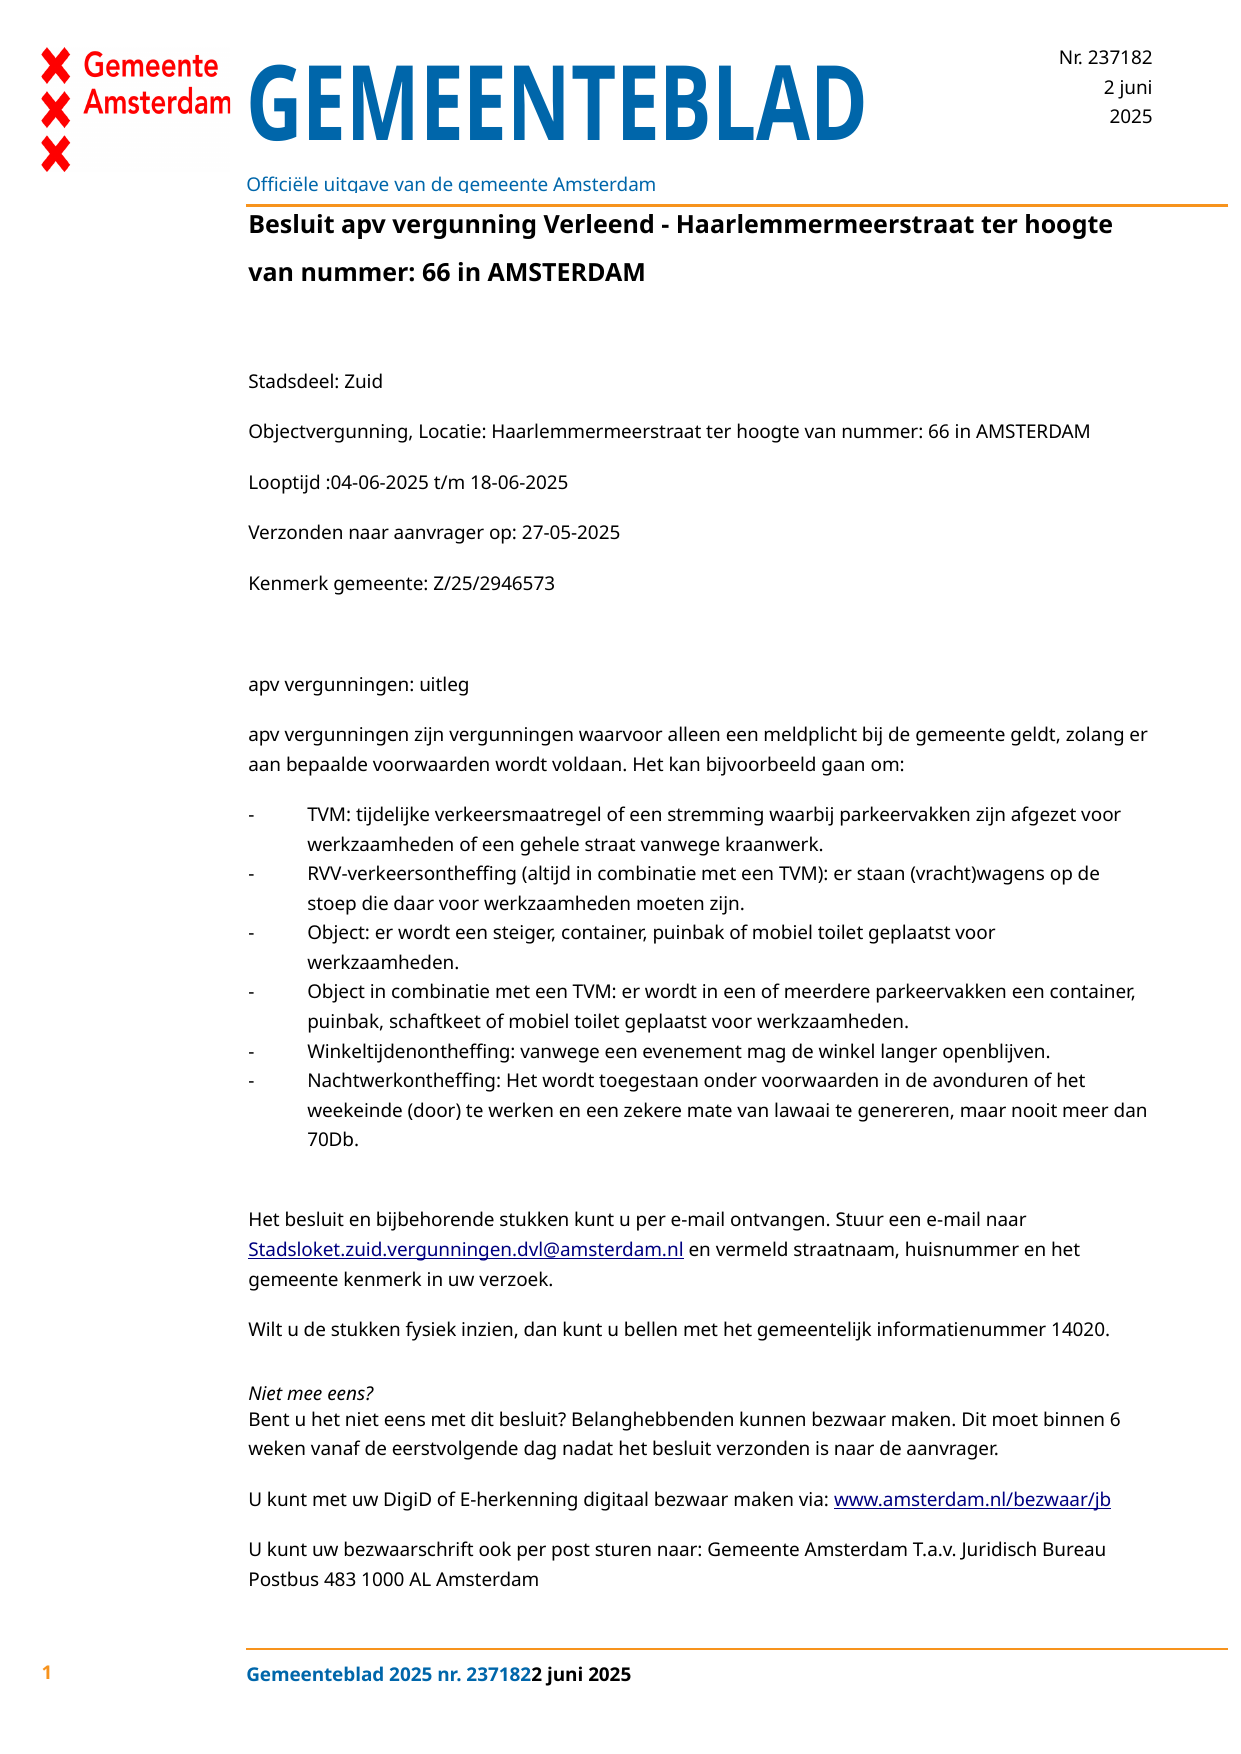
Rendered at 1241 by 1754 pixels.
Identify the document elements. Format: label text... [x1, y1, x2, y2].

text U kunt uw bezwaarschrift ook per post sturen naar: Gemeente Amsterdam T.a.v. Juridisch Bureau Postbus 483 1000 AL Amsterdam [248, 1536, 1152, 1592]
list Winkeltijdenontheffing: vanwege een evenement mag de winkel langer openblijven. [248, 1038, 1152, 1064]
text Stadsdeel: Zuid [248, 368, 1152, 394]
list Object: er wordt een steiger, container, puinbak of mobiel toilet geplaatst voor werkzaamheden. [248, 919, 1152, 975]
list Nachtwerkontheffing: Het wordt toegestaan onder voorwaarden in de avonduren of het weekeinde (door) te werken en een zekere mate van lawaai te genereren, maar nooit meer dan 70Db. [248, 1067, 1152, 1152]
text Wilt u de stukken fysiek inzien, dan kunt u bellen met het gemeentelijk informatienummer 14020. [248, 1316, 1152, 1342]
list TVM: tijdelijke verkeersmaatregel of een stremming waarbij parkeervakken zijn afgezet voor werkzaamheden of een gehele straat vanwege kraanwerk. [248, 801, 1152, 857]
text apv vergunningen: uitleg [248, 671, 1152, 697]
text Objectvergunning, Locatie: Haarlemmermeerstraat ter hoogte van nummer: 66 in AMSTERDAM [248, 419, 1152, 444]
text Verzonden naar aanvrager op: 27-05-2025 [248, 519, 1152, 545]
text Bent u het niet eens met dit besluit? Belanghebbenden kunnen bezwaar maken. Dit moet binnen 6 weken vanaf de eerstvolgende dag nadat het besluit verzonden is naar de aanvrager. [248, 1406, 1152, 1461]
text apv vergunningen zijn vergunningen waarvoor alleen een meldplicht bij de gemeente geldt, zolang er aan bepaalde voorwaarden wordt voldaan. Het kan bijvoorbeeld gaan om: [248, 721, 1152, 777]
list Object in combinatie met een TVM: er wordt in een of meerdere parkeervakken een container, puinbak, schaftkeet of mobiel toilet geplaatst voor werkzaamheden. [248, 979, 1152, 1034]
text Besluit apv vergunning Verleend - Haarlemmermeerstraat ter hoogte van nummer: 66 in AMSTERDAM [248, 207, 1152, 288]
text Kenmerk gemeente: Z/25/2946573 [248, 570, 1152, 596]
text U kunt met uw DigiD of E-herkenning digitaal bezwaar maken via: www.amsterdam.nl/bezwaar/jb [248, 1486, 1152, 1512]
list RVV-verkeersontheffing (altijd in combinatie met een TVM): er staan (vracht)wagens op de stoep die daar voor werkzaamheden moeten zijn. [248, 860, 1152, 916]
text Looptijd :04-06-2025 t/m 18-06-2025 [248, 469, 1152, 495]
picture [41, 47, 231, 172]
text Niet mee eens? [248, 1380, 1152, 1406]
text Het besluit en bijbehorende stukken kunt u per e-mail ontvangen. Stuur een e-mail naar Stadsloket.zuid.vergunningen.dvl@amsterdam.nl en vermeld straatnaam, huisnummer en het gemeente kenmerk in uw verzoek. [248, 1207, 1152, 1292]
